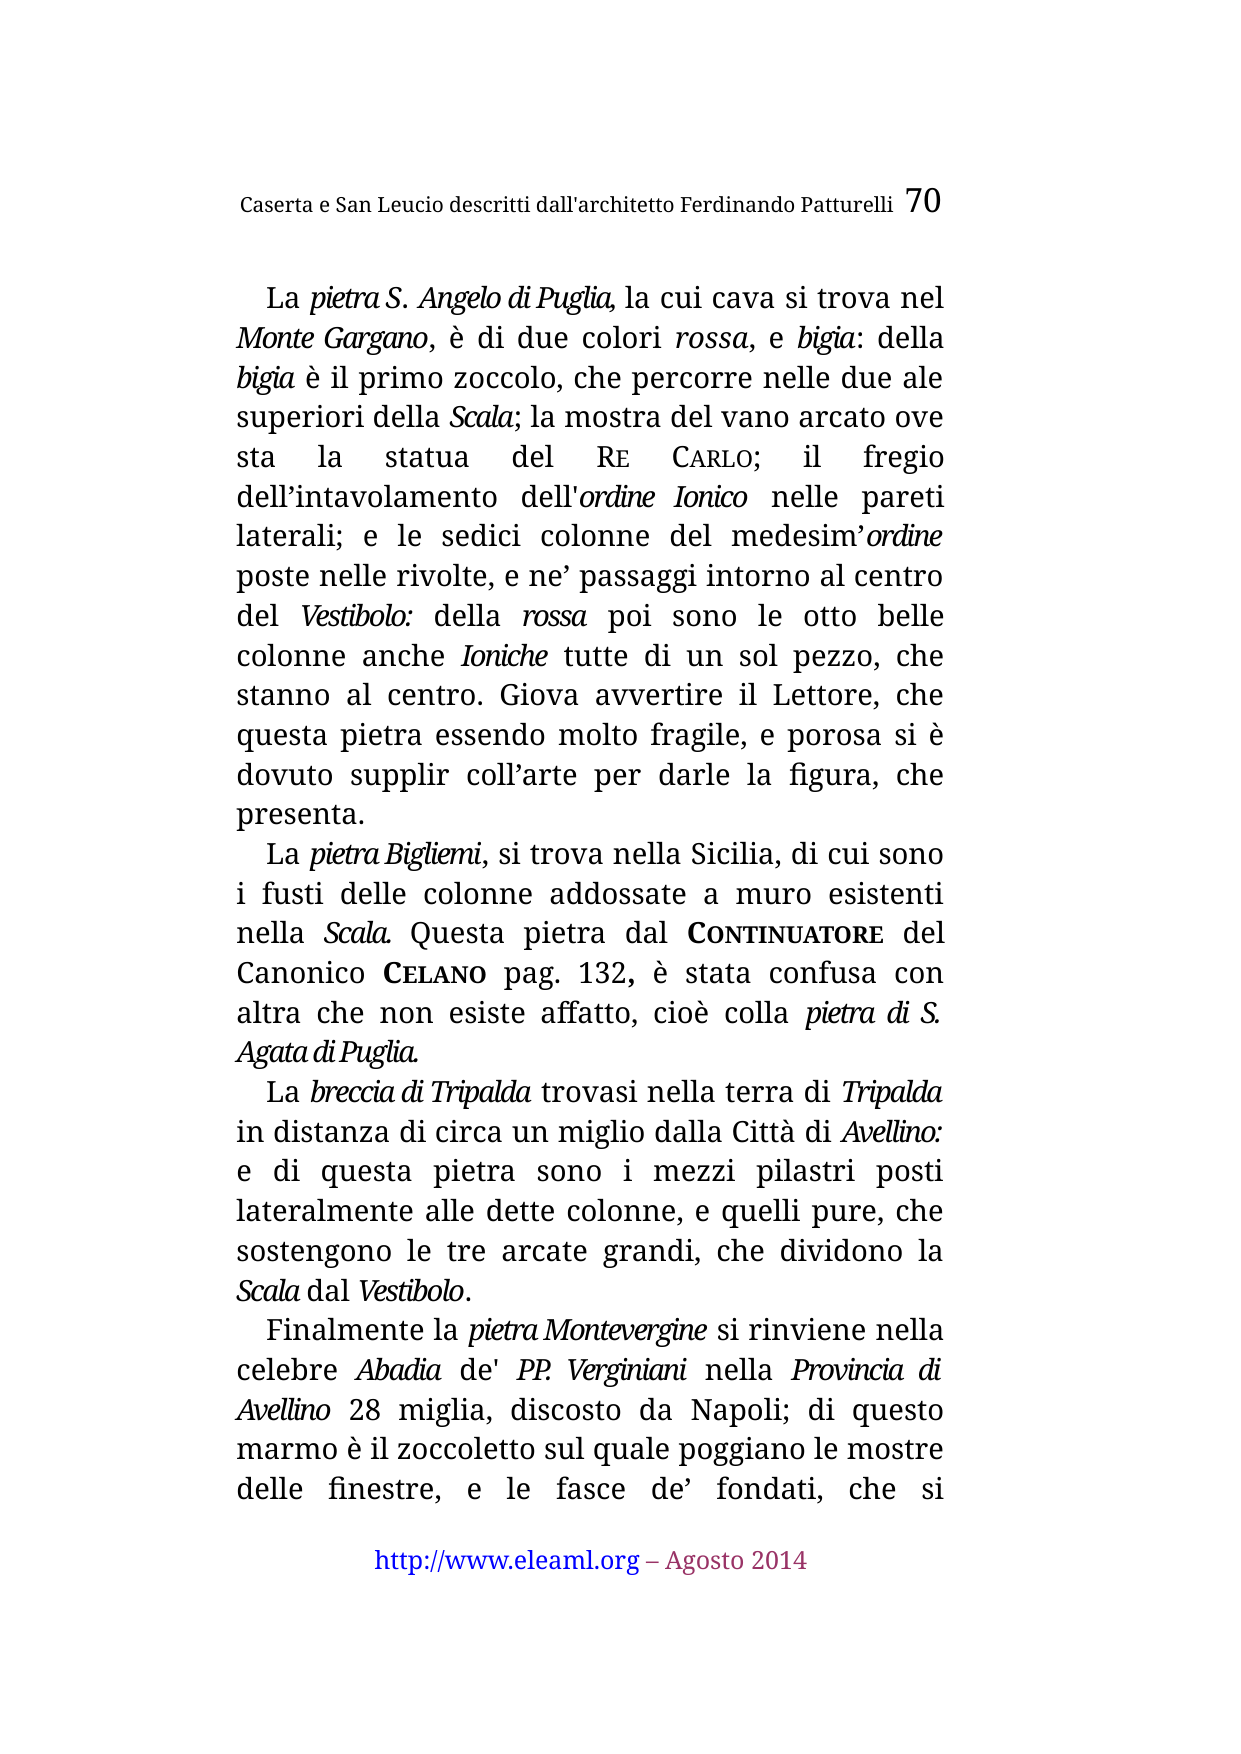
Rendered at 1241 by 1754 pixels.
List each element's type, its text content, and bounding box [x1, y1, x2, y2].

text La breccia di Tripalda trovasi nella terra di Tripalda in distanza di circa un miglio dalla Città di Avellino: e di questa pietra sono i mezzi pilastri posti lateralmente alle dette colonne, e quelli pure, che sostengono le tre arcate grandi, che dividono la Scala dal Vestibolo. [236, 1071, 945, 1309]
text La pietra S. Angelo di Puglia, la cui cava si trova nel Monte Gargano, è di due colori rossa, e bigia: della bigia è il primo zoccolo, che percorre nelle due ale superiori della Scala; la mostra del vano arcato ove sta la statua del Re Carlo; il fregio dell’intavolamento dell'ordine Ionico nelle pareti laterali; e le sedici colonne del medesim’ordine poste nelle rivolte, e ne’ passaggi intorno al centro del Vestibolo: della rossa poi sono le otto belle colonne anche Ioniche tutte di un sol pezzo, che stanno al centro. Giova avvertire il Lettore, che questa pietra essendo molto fragile, e porosa si è dovuto supplir coll’arte per darle la figura, che presenta. [236, 278, 945, 833]
text La pietra Bigliemi, si trova nella Sicilia, di cui sono i fusti delle colonne addossate a muro esistenti nella Scala. Questa pietra dal Continuatore del Canonico Celano pag. 132, è stata confusa con altra che non esiste affatto, cioè colla pietra di S. Agata di Puglia. [236, 833, 945, 1071]
text Finalmente la pietra Montevergine si rinviene nella celebre Abadia de' PP. Verginiani nella Provincia di Avellino 28 miglia, discosto da Napoli; di questo marmo è il zoccoletto sul quale poggiano le mostre delle finestre, e le fasce de’ fondati, che si [236, 1309, 945, 1508]
